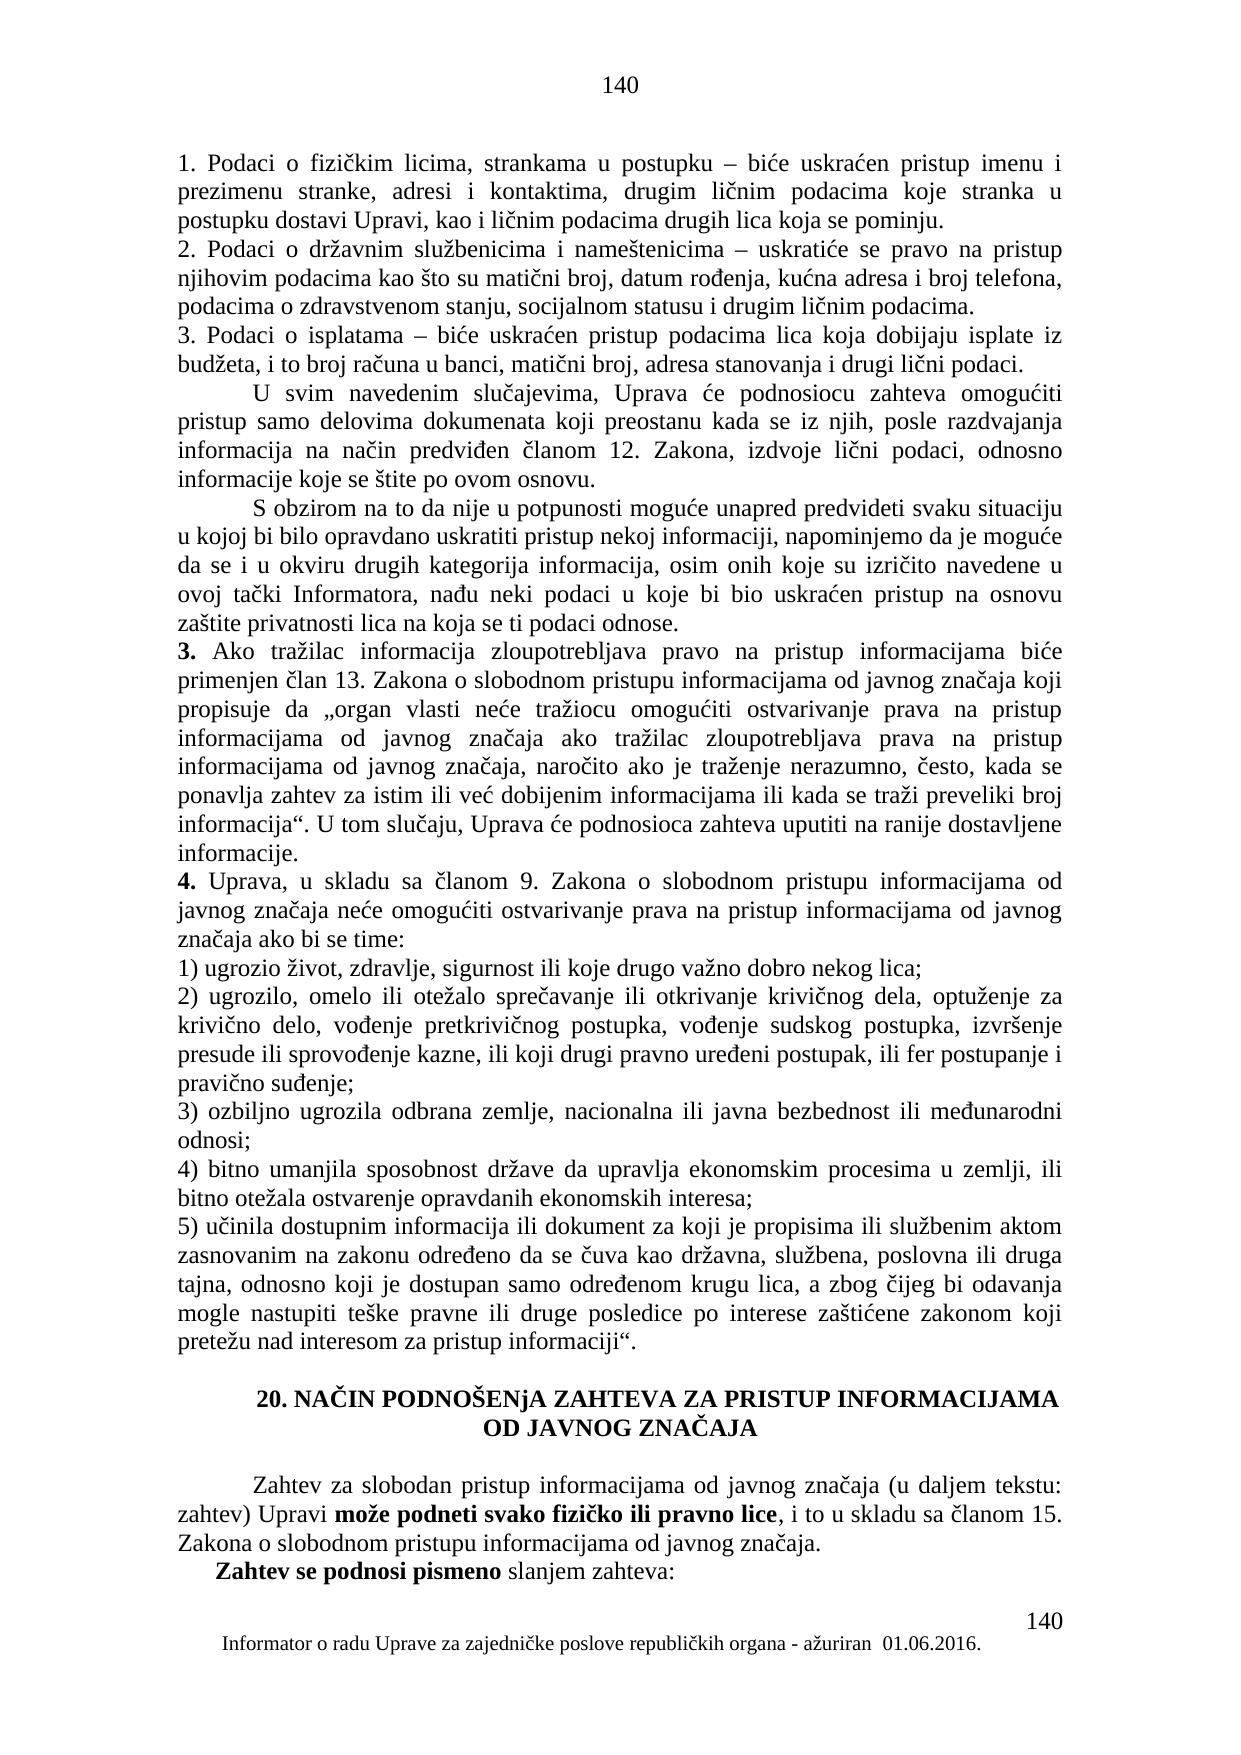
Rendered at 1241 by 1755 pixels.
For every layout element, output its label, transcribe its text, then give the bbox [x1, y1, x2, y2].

text 4) bitno umanjila sposobnost države da upravlјa ekonomskim procesima u zemlјi, ili bitno otežala ostvarenje opravdanih ekonomskih interesa; [177, 1154, 1063, 1211]
text 2) ugrozilo, omelo ili otežalo sprečavanje ili otkrivanje krivičnog dela, optuženje za krivično delo, vođenje pretkrivičnog postupka, vođenje sudskog postupka, izvršenje presude ili sprovođenje kazne, ili koji drugi pravno uređeni postupak, ili fer postupanje i pravično suđenje; [177, 981, 1063, 1096]
text 3. Ako tražilac informacija zloupotreblјava pravo na pristup informacijama biće primenjen član 13. Zakona o slobodnom pristupu informacijama od javnog značaja koji propisuje da „organ vlasti neće tražiocu omogućiti ostvarivanje prava na pristup informacijama od javnog značaja ako tražilac zloupotreblјava prava na pristup informacijama od javnog značaja, naročito ako je traženje nerazumno, često, kada se ponavlјa zahtev za istim ili već dobijenim informacijama ili kada se traži preveliki broj informacija“. U tom slučaju, Uprava će podnosioca zahteva uputiti na ranije dostavlјene informacije. [177, 636, 1063, 866]
text 4. Uprava, u skladu sa članom 9. Zakona o slobodnom pristupu informacijama od javnog značaja neće omogućiti ostvarivanje prava na pristup informacijama od javnog značaja ako bi se time: [177, 866, 1063, 953]
text 5) učinila dostupnim informacija ili dokument za koji je propisima ili službenim aktom zasnovanim na zakonu određeno da se čuva kao državna, službena, poslovna ili druga tajna, odnosno koji je dostupan samo određenom krugu lica, a zbog čijeg bi odavanja mogle nastupiti teške pravne ili druge posledice po interese zaštićene zakonom koji pretežu nad interesom za pristup informaciji“. [177, 1211, 1063, 1355]
text 3) ozbilјno ugrozila odbrana zemlјe, nacionalna ili javna bezbednost ili međunarodni odnosi; [177, 1096, 1063, 1154]
text 20. NAČIN PODNOŠENјA ZAHTEVA ZA PRISTUP INFORMACIJAMA OD JAVNOG ZNAČAJA [177, 1384, 1063, 1441]
text Zahtev se podnosi pismeno slanjem zahteva: [177, 1556, 1063, 1585]
text 2. Podaci o državnim službenicima i nameštenicima – uskratiće se pravo na pristup njihovim podacima kao što su matični broj, datum rođenja, kućna adresa i broj telefona, podacima o zdravstvenom stanju, socijalnom statusu i drugim ličnim podacima. [177, 234, 1063, 320]
text S obzirom na to da nije u potpunosti moguće unapred predvideti svaku situaciju u kojoj bi bilo opravdano uskratiti pristup nekoj informaciji, napominjemo da je moguće da se i u okviru drugih kategorija informacija, osim onih koje su izričito navedene u ovoj tački Informatora, nađu neki podaci u koje bi bio uskraćen pristup na osnovu zaštite privatnosti lica na koja se ti podaci odnose. [177, 493, 1063, 636]
text 1) ugrozio život, zdravlјe, sigurnost ili koje drugo važno dobro nekog lica; [177, 953, 1063, 981]
text Zahtev za slobodan pristup informacijama od javnog značaja (u dalјem tekstu: zahtev) Upravi može podneti svako fizičko ili pravno lice, i to u skladu sa članom 15. Zakona o slobodnom pristupu informacijama od javnog značaja. [177, 1470, 1063, 1556]
text 1. Podaci o fizičkim licima, strankama u postupku – biće uskraćen pristup imenu i prezimenu stranke, adresi i kontaktima, drugim ličnim podacima koje stranka u postupku dostavi Upravi, kao i ličnim podacima drugih lica koja se pominju. [177, 148, 1063, 234]
text 3. Podaci o isplatama – biće uskraćen pristup podacima lica koja dobijaju isplate iz budžeta, i to broj računa u banci, matični broj, adresa stanovanja i drugi lični podaci. [177, 320, 1063, 378]
text U svim navedenim slučajevima, Uprava će podnosiocu zahteva omogućiti pristup samo delovima dokumenata koji preostanu kada se iz njih, posle razdvajanja informacija na način predviđen članom 12. Zakona, izdvoje lični podaci, odnosno informacije koje se štite po ovom osnovu. [177, 378, 1063, 493]
